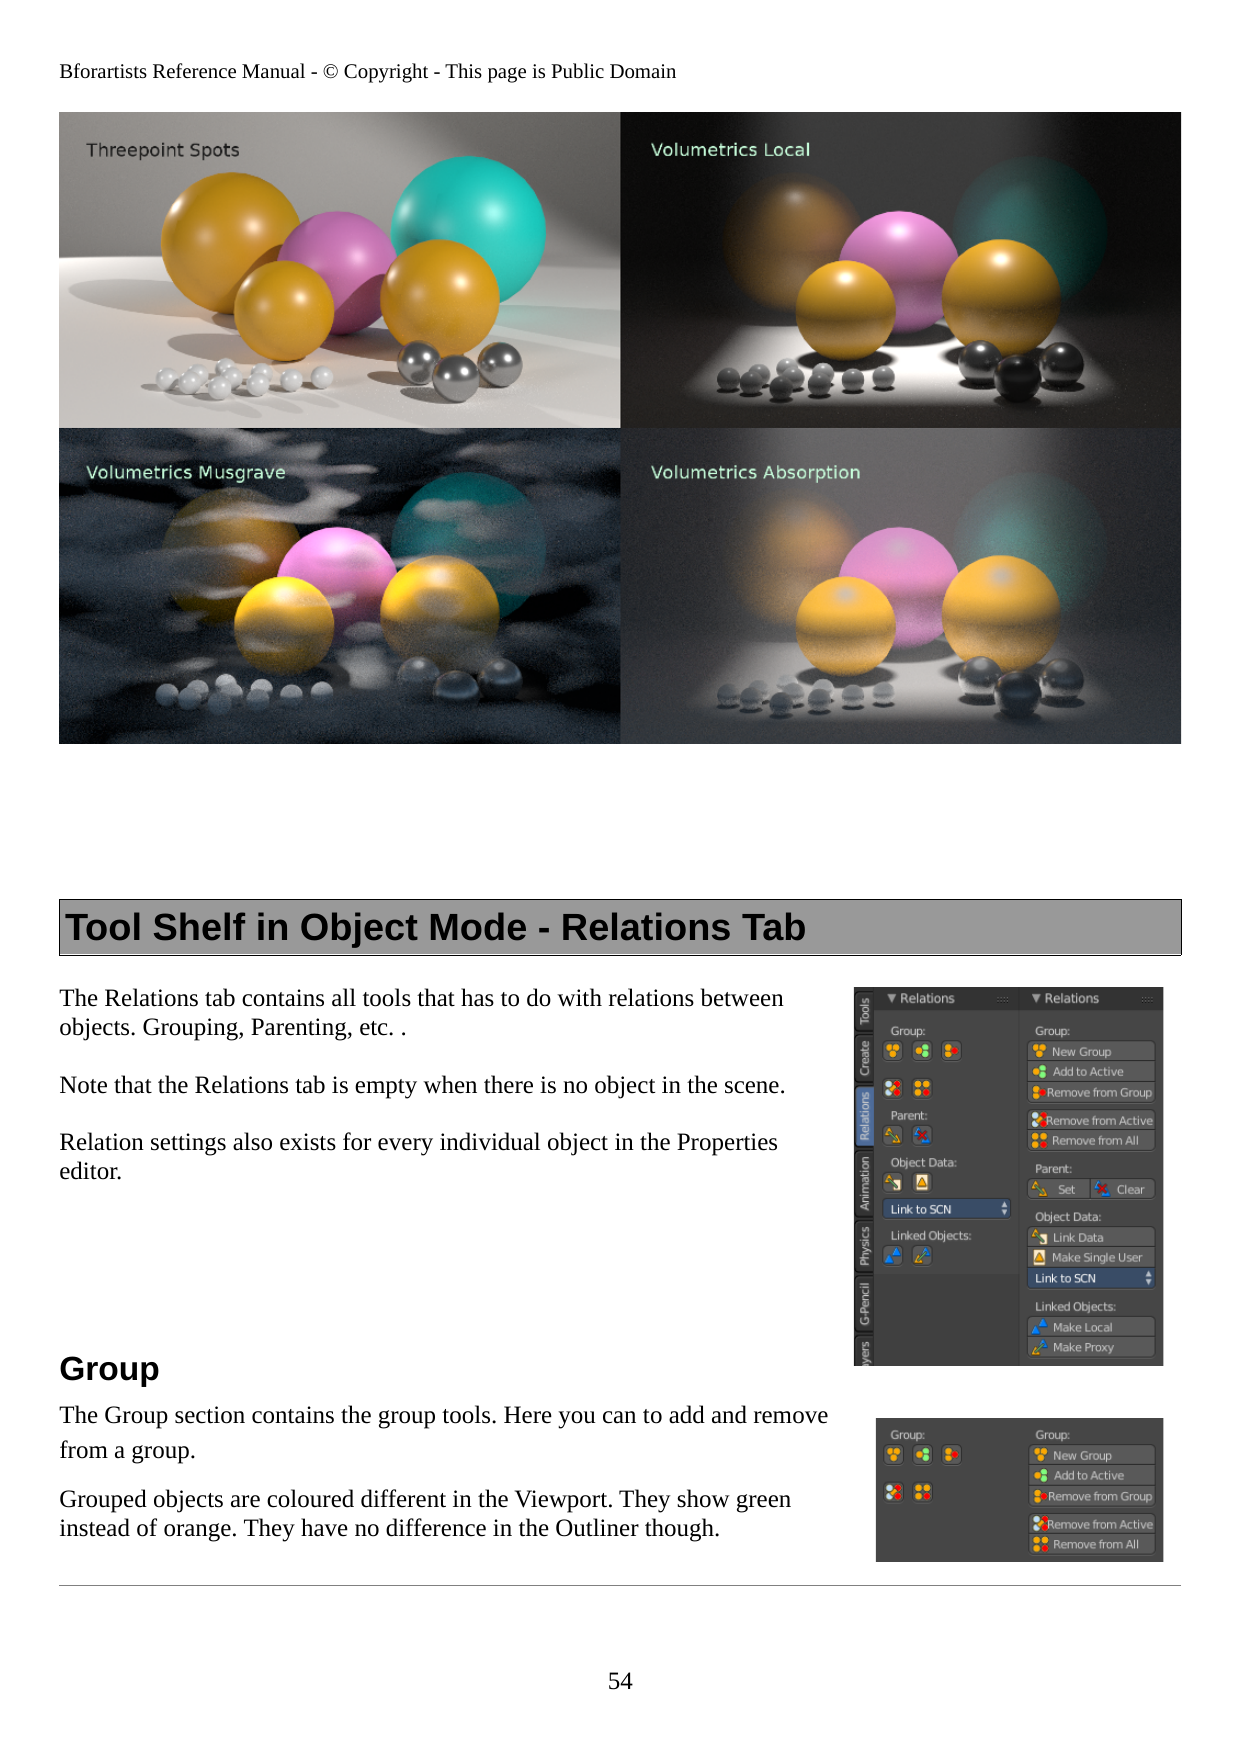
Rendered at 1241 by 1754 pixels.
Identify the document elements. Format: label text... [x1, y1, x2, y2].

text Relation settings also exists for every individual object in the Properties editor. [59, 1127, 853, 1185]
text The Relations tab contains all tools that has to do with relations between objects. Grouping, Parenting, etc. . [59, 983, 1181, 1041]
table_header Tool Shelf in Object Mode - Relations Tab [60, 900, 1181, 954]
picture [59, 112, 1182, 744]
picture [853, 987, 1164, 1366]
text The Group section contains the group tools. Here you can to add and remove from a group. [59, 1400, 1181, 1464]
text Grouped objects are coloured different in the Viewport. They show green instead of orange. They have no difference in the Outliner though. [59, 1484, 875, 1541]
subtitle Group [59, 1349, 1181, 1388]
text Note that the Relations tab is empty when there is no object in the scene. [59, 1070, 853, 1098]
picture [875, 1418, 1164, 1562]
